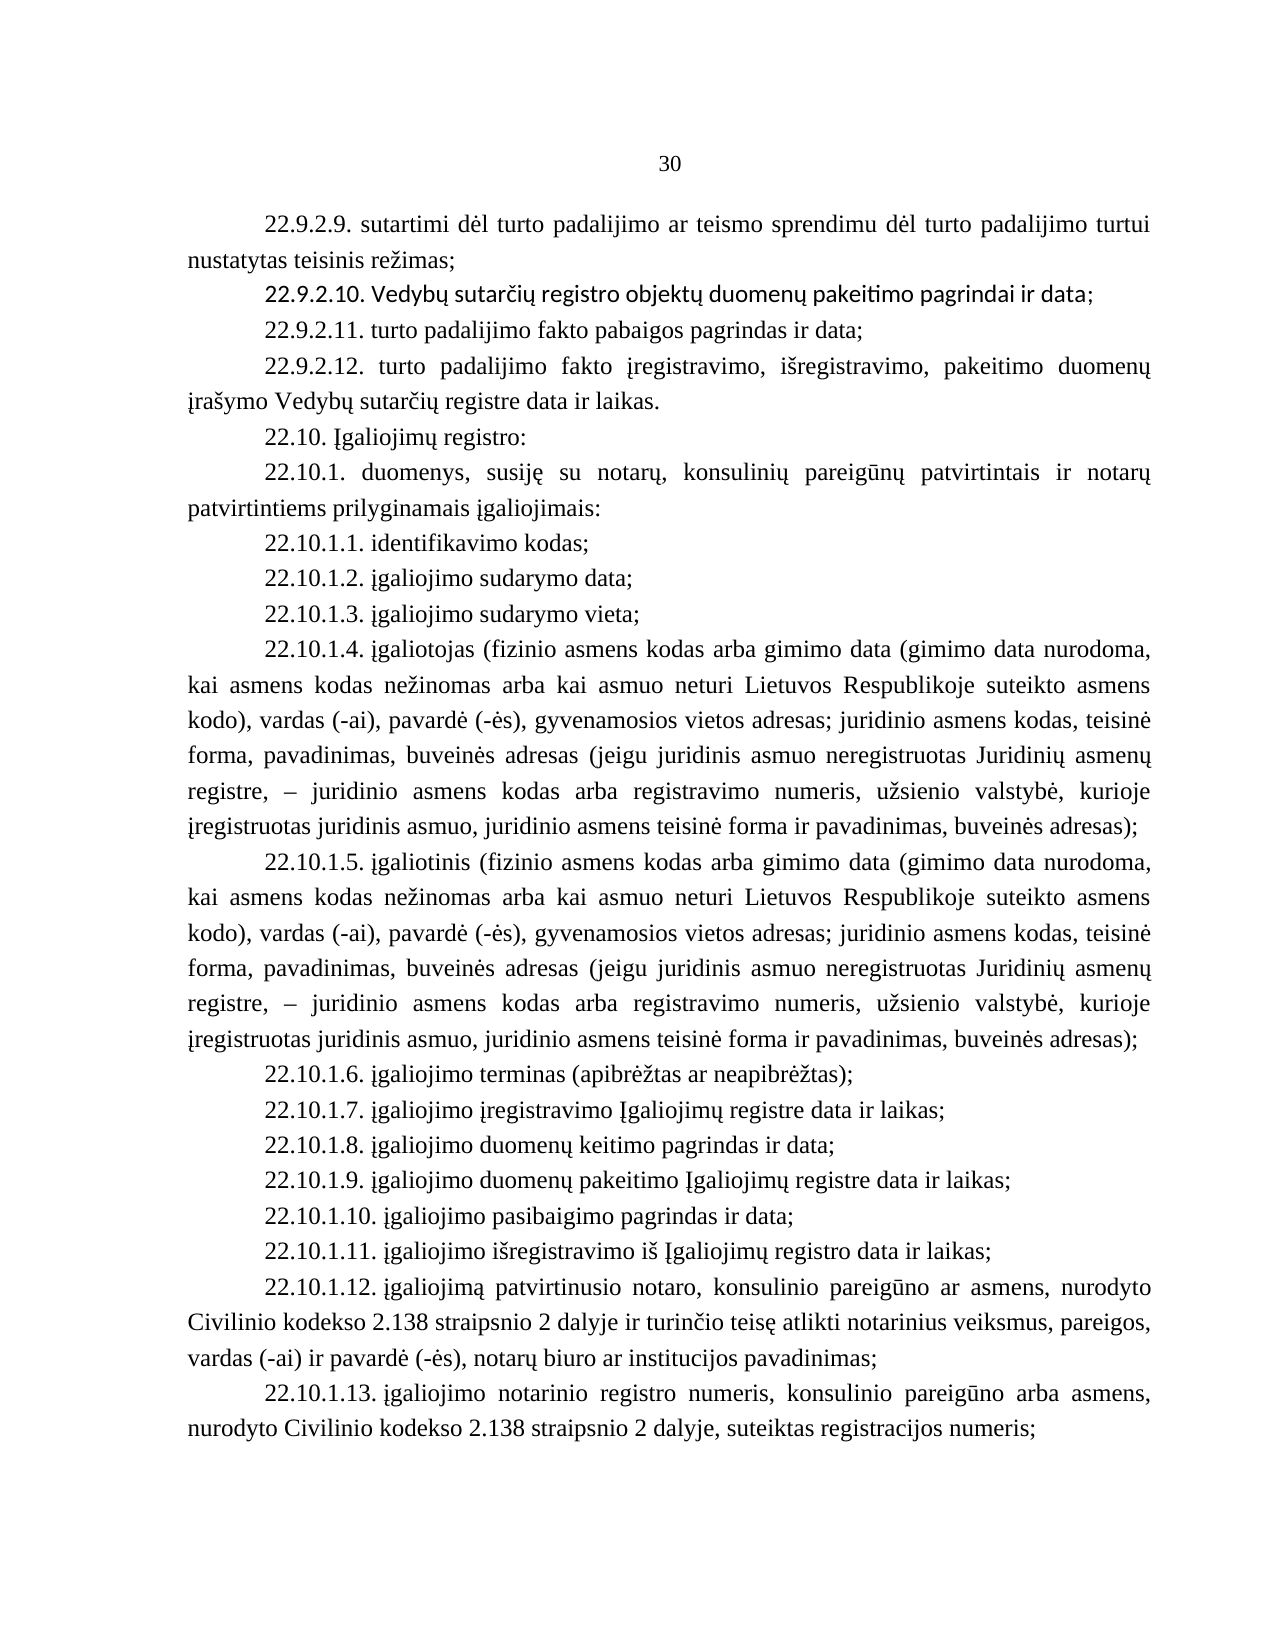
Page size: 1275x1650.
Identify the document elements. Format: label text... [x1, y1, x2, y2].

text 22.9.2.10. Vedybų sutarčių registro objektų duomenų pakeitimo pagrindai ir data; [187, 273, 1152, 309]
text 22.10.1.5. įgaliotinis (fizinio asmens kodas arba gimimo data (gimimo data nurodoma, kai asmens kodas nežinomas arba kai asmuo neturi Lietuvos Respublikoje suteikto asmens kodo), vardas (-ai), pavardė (-ės), gyvenamosios vietos adresas; juridinio asmens kodas, teisinė forma, pavadinimas, buveinės adresas (jeigu juridinis asmuo neregistruotas Juridinių asmenų registre, – juridinio asmens kodas arba registravimo numeris, užsienio valstybė, kurioje įregistruotas juridinis asmuo, juridinio asmens teisinė forma ir pavadinimas, buveinės adresas); [187, 840, 1152, 1053]
text 22.10.1.6. įgaliojimo terminas (apibrėžtas ar neapibrėžtas); [187, 1053, 1152, 1088]
text 22.10.1.12. įgaliojimą patvirtinusio notaro, konsulinio pareigūno ar asmens, nurodyto Civilinio kodekso 2.138 straipsnio 2 dalyje ir turinčio teisę atlikti notarinius veiksmus, pareigos, vardas (-ai) ir pavardė (-ės), notarų biuro ar institucijos pavadinimas; [187, 1265, 1152, 1371]
text 22.10.1.3. įgaliojimo sudarymo vieta; [187, 592, 1152, 628]
text 22.10.1.4. įgaliotojas (fizinio asmens kodas arba gimimo data (gimimo data nurodoma, kai asmens kodas nežinomas arba kai asmuo neturi Lietuvos Respublikoje suteikto asmens kodo), vardas (-ai), pavardė (-ės), gyvenamosios vietos adresas; juridinio asmens kodas, teisinė forma, pavadinimas, buveinės adresas (jeigu juridinis asmuo neregistruotas Juridinių asmenų registre, – juridinio asmens kodas arba registravimo numeris, užsienio valstybė, kurioje įregistruotas juridinis asmuo, juridinio asmens teisinė forma ir pavadinimas, buveinės adresas); [187, 628, 1152, 840]
text 22.10.1.9. įgaliojimo duomenų pakeitimo Įgaliojimų registre data ir laikas; [187, 1159, 1152, 1194]
text 22.10.1.7. įgaliojimo įregistravimo Įgaliojimų registre data ir laikas; [187, 1088, 1152, 1123]
text 22.9.2.11. turto padalijimo fakto pabaigos pagrindas ir data; [187, 309, 1152, 344]
text 22.10.1.1. identifikavimo kodas; [187, 521, 1152, 557]
text 22.10. Įgaliojimų registro: [187, 415, 1152, 451]
text 22.10.1.10. įgaliojimo pasibaigimo pagrindas ir data; [187, 1194, 1152, 1230]
text 22.9.2.12. turto padalijimo fakto įregistravimo, išregistravimo, pakeitimo duomenų įrašymo Vedybų sutarčių registre data ir laikas. [187, 344, 1152, 415]
text 22.9.2.9. sutartimi dėl turto padalijimo ar teismo sprendimu dėl turto padalijimo turtui nustatytas teisinis režimas; [187, 203, 1152, 273]
text 22.10.1. duomenys, susiję su notarų, konsulinių pareigūnų patvirtintais ir notarų patvirtintiems prilyginamais įgaliojimais: [187, 451, 1152, 521]
text 22.10.1.2. įgaliojimo sudarymo data; [187, 557, 1152, 592]
text 22.10.1.13. įgaliojimo notarinio registro numeris, konsulinio pareigūno arba asmens, nurodyto Civilinio kodekso 2.138 straipsnio 2 dalyje, suteiktas registracijos numeris; [187, 1371, 1152, 1442]
text 22.10.1.8. įgaliojimo duomenų keitimo pagrindas ir data; [187, 1123, 1152, 1159]
text 22.10.1.11. įgaliojimo išregistravimo iš Įgaliojimų registro data ir laikas; [187, 1230, 1152, 1265]
